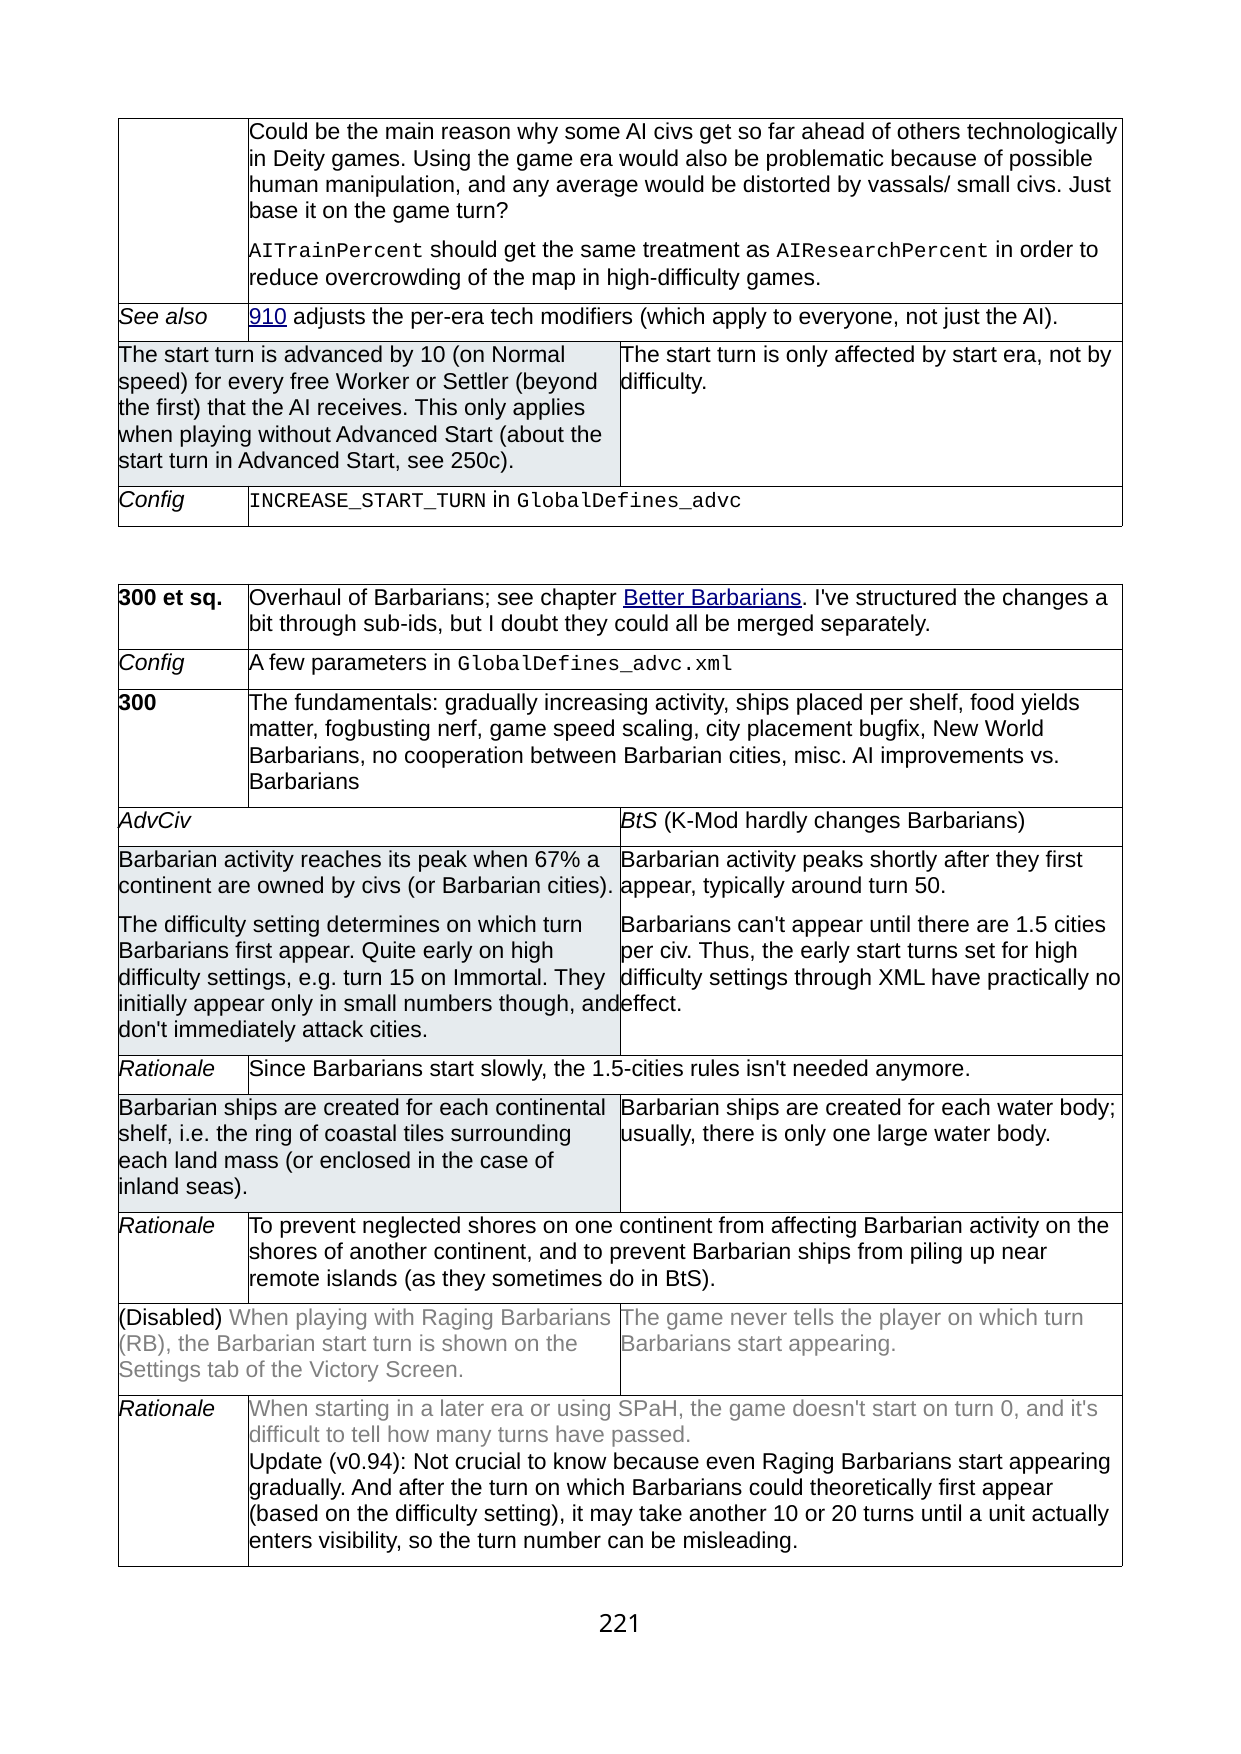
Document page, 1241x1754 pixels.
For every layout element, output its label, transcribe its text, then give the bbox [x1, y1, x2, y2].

table_cell Since Barbarians start slowly, the 1.5-cities rules isn't needed anymore. [249, 1056, 1122, 1094]
table_cell INCREASE_START_TURN in GlobalDefines_advc [249, 487, 1122, 526]
table_cell Barbarian ships are created for each water body; usually, there is only one large water body. [621, 1095, 1122, 1212]
table_cell Rationale [119, 1213, 248, 1303]
table_header 300 et sq. [119, 585, 248, 649]
table_cell See also [119, 304, 248, 341]
table_cell Config [119, 487, 248, 526]
table_cell To prevent neglected shores on one continent from affecting Barbarian activity on the shores of another continent, and to prevent Barbarian ships from piling up near remote islands (as they sometimes do in BtS). [249, 1213, 1122, 1303]
table_cell The fundamentals: gradually increasing activity, ships placed per shelf, food yields matter, fogbusting nerf, game speed scaling, city placement bugfix, New World Barbarians, no cooperation between Barbarian cities, misc. AI improvements vs. Barbarians [249, 690, 1122, 807]
table_cell The start turn is advanced by 10 (on Normal speed) for every free Worker or Settler (beyond the first) that the AI receives. This only applies when playing without Advanced Start (about the start turn in Advanced Start, see 250c). [119, 342, 620, 486]
table_cell The game never tells the player on which turn Barbarians start appearing. [621, 1304, 1122, 1395]
table_cell A few parameters in GlobalDefines_advc.xml [249, 650, 1122, 689]
table_cell Barbarian ships are created for each continental shelf, i.e. the ring of coastal tiles surrounding each land mass (or enclosed in the case of inland seas). [119, 1095, 620, 1212]
table_cell Config [119, 650, 248, 689]
table_cell 300 [119, 690, 248, 807]
table_cell 910 adjusts the per-era tech modifiers (which apply to everyone, not just the AI). [249, 304, 1122, 341]
table_cell Barbarian activity reaches its peak when 67% a continent are owned by civs (or Barbarian cities). The difficulty setting determines on which turn Barbarians first appear. Quite early on high difficulty settings, e.g. turn 15 on Immortal. They initially appear only in small numbers though, and don't immediately attack cities. [119, 847, 620, 1055]
table_cell Barbarian activity peaks shortly after they first appear, typically around turn 50. Barbarians can't appear until there are 1.5 cities per civ. Thus, the early start turns set for high difficulty settings through XML have practically no effect. [621, 847, 1122, 1055]
table_cell Rationale [119, 1396, 248, 1566]
table_cell BtS (K-Mod hardly changes Barbarians) [621, 808, 1122, 846]
table_header Overhaul of Barbarians; see chapter Better Barbarians. I've structured the changes a bit through sub-ids, but I doubt they could all be merged separately. [249, 585, 1122, 649]
table_cell (Disabled) When playing with Raging Barbarians (RB), the Barbarian start turn is shown on the Settings tab of the Victory Screen. [119, 1304, 620, 1395]
table_cell Rationale [119, 1056, 248, 1094]
table_cell [119, 119, 248, 302]
table_cell AdvCiv [119, 808, 620, 846]
table_cell The start turn is only affected by start era, not by difficulty. [621, 342, 1122, 486]
table_cell When starting in a later era or using SPaH, the game doesn't start on turn 0, and it's difficult to tell how many turns have passed. Update (v0.94): Not crucial to know because even Raging Barbarians start appearing gradually. And after the turn on which Barbarians could theoretically first appear (based on the difficulty setting), it may take another 10 or 20 turns until a unit actually enters visibility, so the turn number can be misleading. [249, 1396, 1122, 1566]
table_cell Could be the main reason why some AI civs get so far ahead of others technologically in Deity games. Using the game era would also be problematic because of possible human manipulation, and any average would be distorted by vassals/ small civs. Just base it on the game turn? AITrainPercent should get the same treatment as AIResearchPercent in order to reduce overcrowding of the map in high-difficulty games. [249, 119, 1122, 302]
